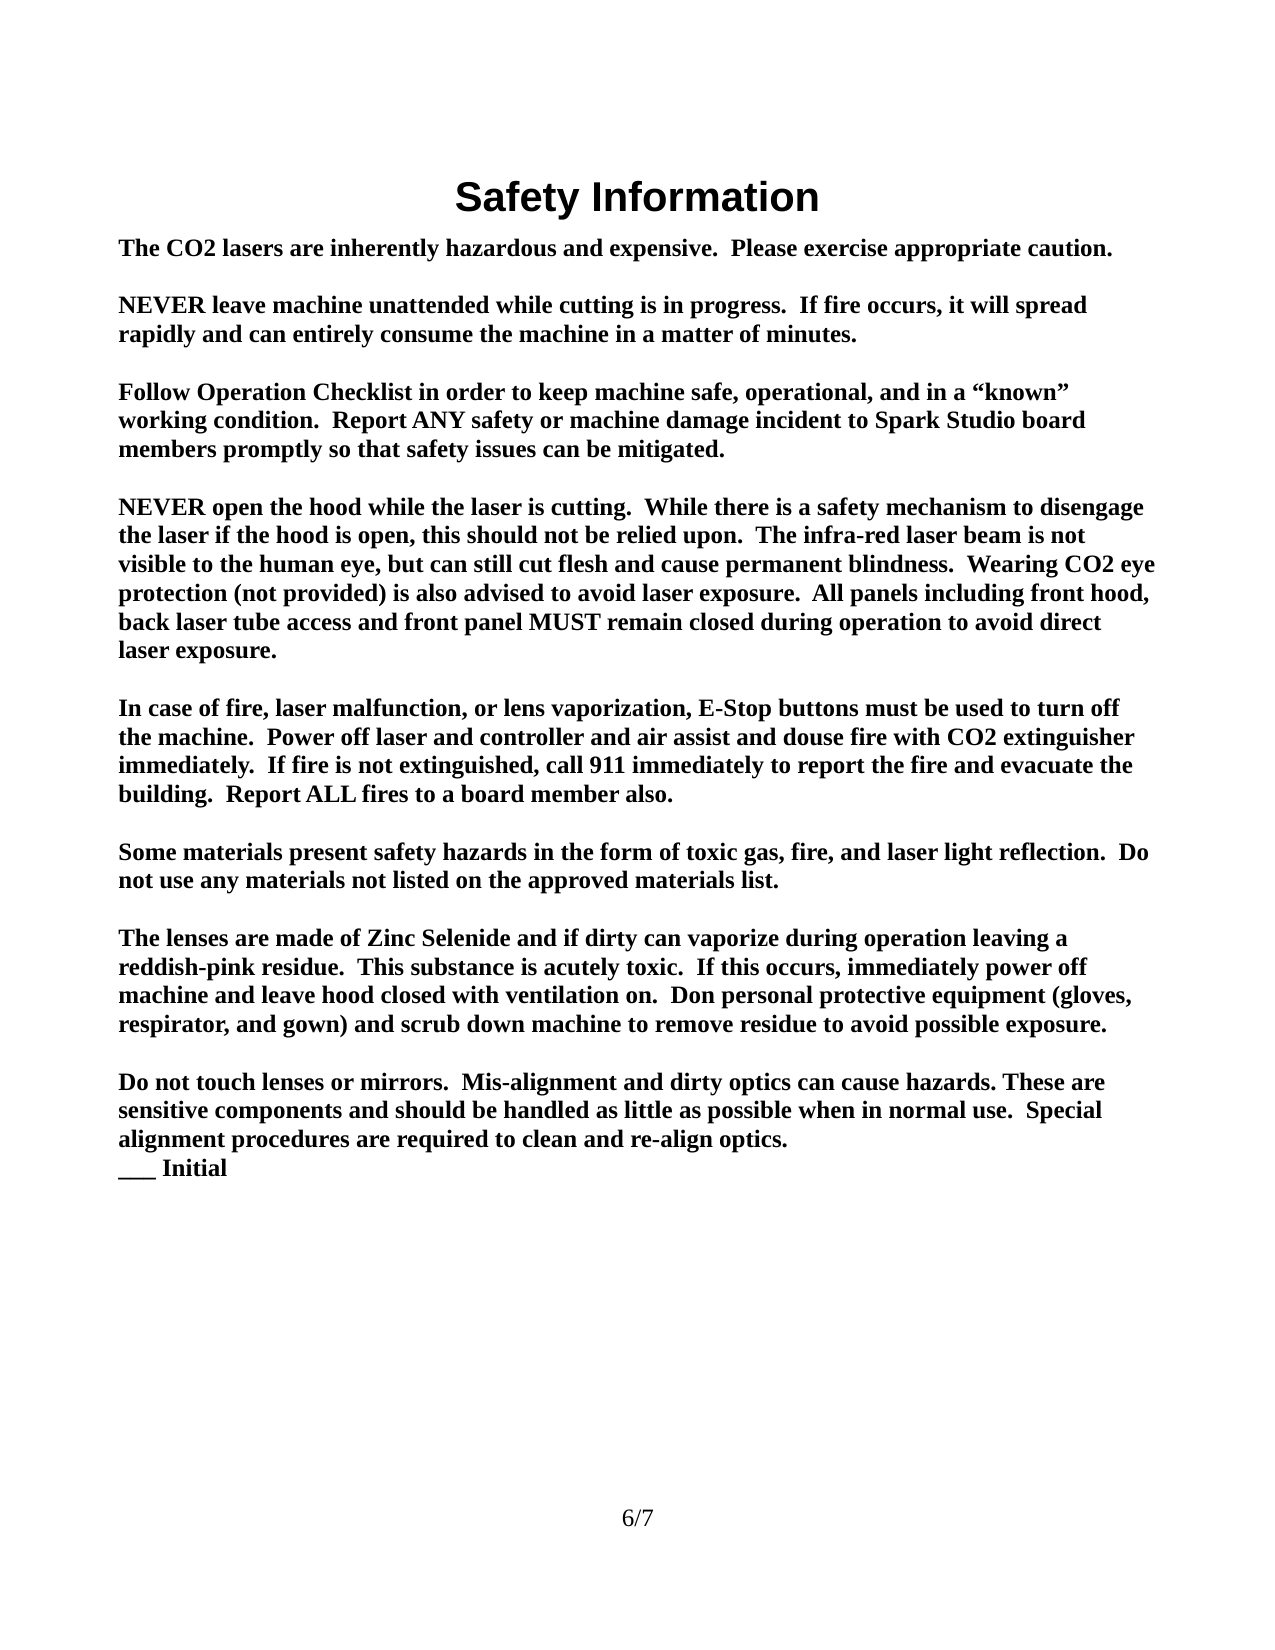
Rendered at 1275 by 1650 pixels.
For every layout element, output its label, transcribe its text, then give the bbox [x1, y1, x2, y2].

text Follow Operation Checklist in order to keep machine safe, operational, and in a “known” working condition. Report ANY safety or machine damage incident to Spark Studio board members promptly so that safety issues can be mitigated. [118, 377, 1157, 463]
text The CO2 lasers are inherently hazardous and expensive. Please exercise appropriate caution. [118, 233, 1157, 262]
text The lenses are made of Zinc Selenide and if dirty can vaporize during operation leaving a reddish-pink residue. This substance is acutely toxic. If this occurs, immediately power off machine and leave hood closed with ventilation on. Don personal protective equipment (gloves, respirator, and gown) and scrub down machine to remove residue to avoid possible exposure. [118, 923, 1157, 1038]
text In case of fire, laser malfunction, or lens vaporization, E-Stop buttons must be used to turn off the machine. Power off laser and controller and air assist and douse fire with CO2 extinguisher immediately. If fire is not extinguished, call 911 immediately to report the fire and evacuate the building. Report ALL fires to a board member also. [118, 693, 1157, 808]
text NEVER open the hood while the laser is cutting. While there is a safety mechanism to disengage the laser if the hood is open, this should not be relied upon. The infra-red laser beam is not visible to the human eye, but can still cut flesh and cause permanent blindness. Wearing CO2 eye protection (not provided) is also advised to avoid laser exposure. All panels including front hood, back laser tube access and front panel MUST remain closed during operation to avoid direct laser exposure. [118, 492, 1157, 664]
text Some materials present safety hazards in the form of toxic gas, fire, and laser light reflection. Do not use any materials not listed on the approved materials list. [118, 837, 1157, 894]
text NEVER leave machine unattended while cutting is in progress. If fire occurs, it will spread rapidly and can entirely consume the machine in a matter of minutes. [118, 291, 1157, 348]
title Safety Information [118, 173, 1157, 221]
text Do not touch lenses or mirrors. Mis-alignment and dirty optics can cause hazards. These are sensitive components and should be handled as little as possible when in normal use. Special alignment procedures are required to clean and re-align optics. [118, 1067, 1157, 1153]
text ___ Initial [118, 1153, 1157, 1182]
